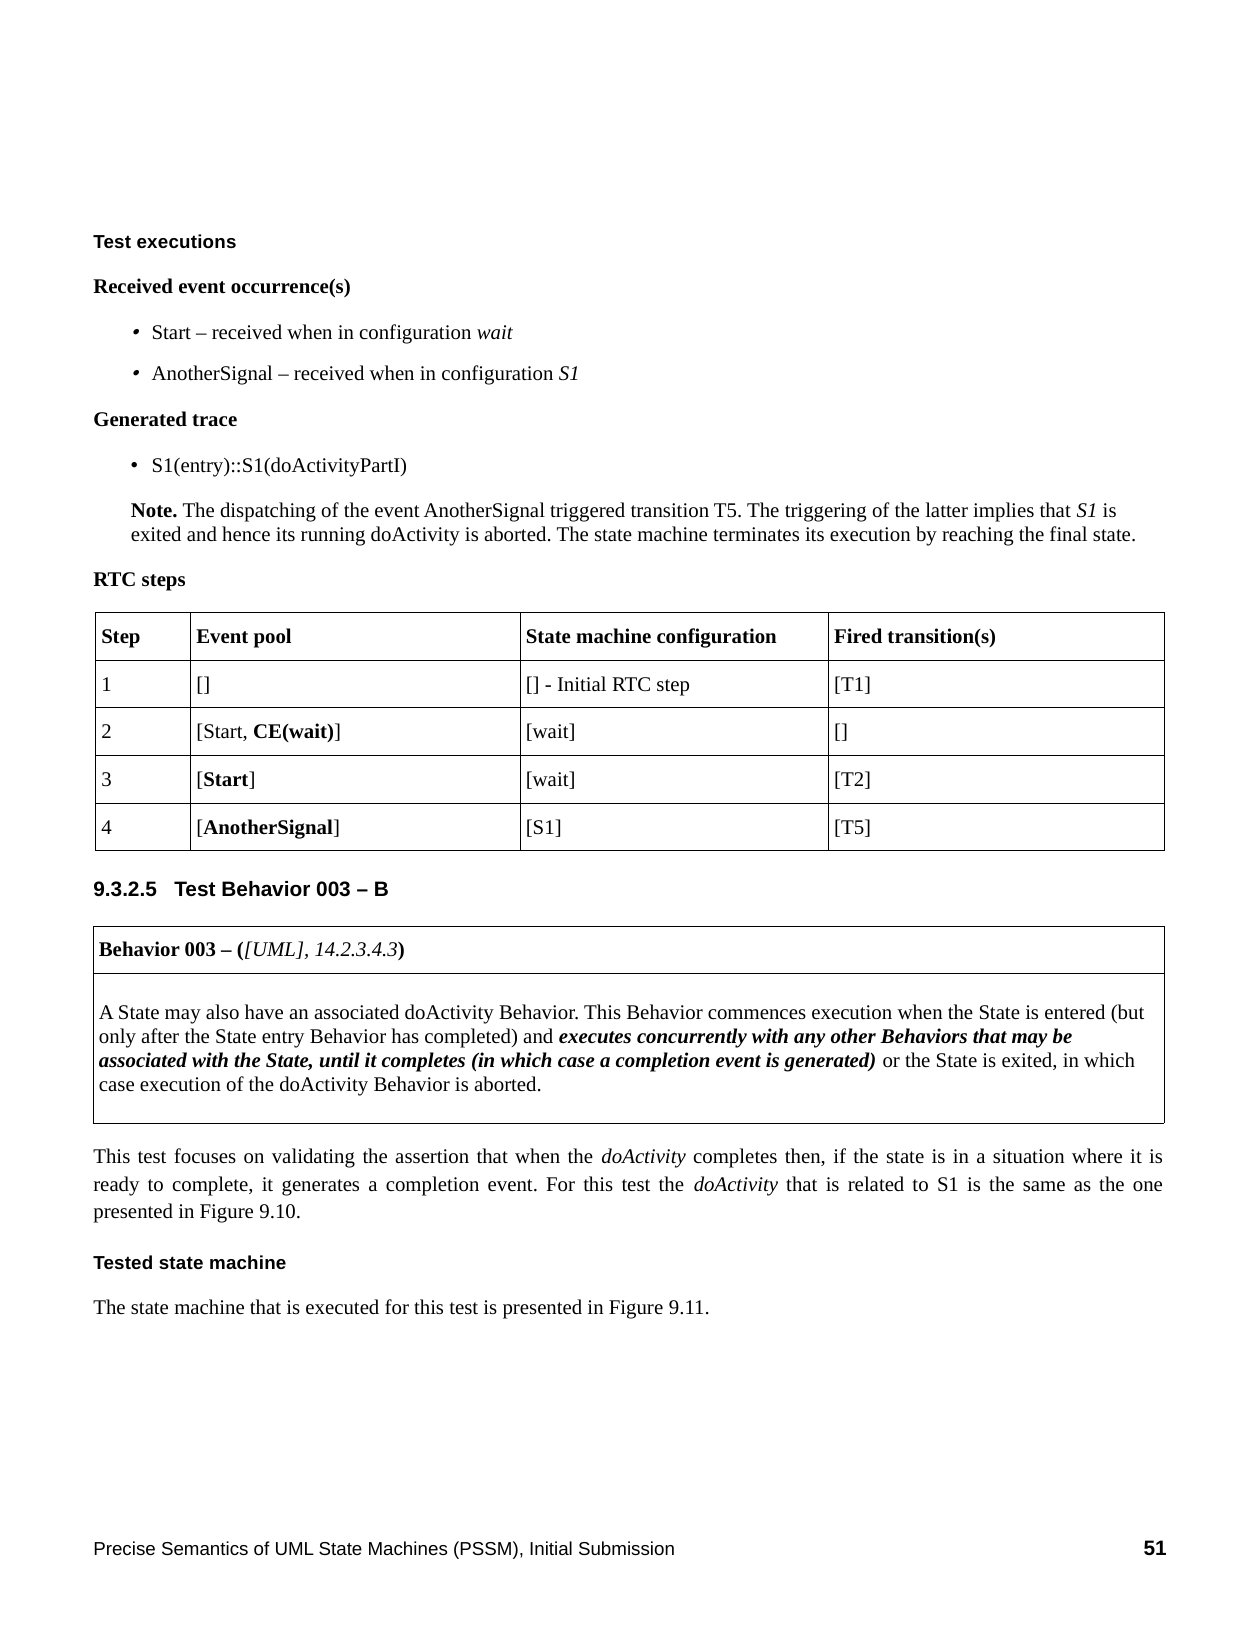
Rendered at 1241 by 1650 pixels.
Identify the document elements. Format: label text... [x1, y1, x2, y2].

table_cell [] [191, 661, 520, 707]
table_cell A State may also have an associated doActivity Behavior. This Behavior commences execution when the State is entered (but only after the State entry Behavior has completed) and executes concurrently with any other Behaviors that may be associated with the State, until it completes (in which case a completion event is generated) or the State is exited, in which case execution of the doActivity Behavior is aborted. [94, 974, 1164, 1123]
text Received event occurrence(s) [93, 274, 1164, 298]
table_cell 2 [96, 708, 190, 755]
text RTC steps [93, 567, 1164, 591]
table_header Behavior 003 – ([UML], 14.2.3.4.3) [94, 927, 1164, 973]
table_cell [S1] [521, 804, 828, 850]
table_cell 3 [96, 756, 190, 803]
subtitle Test Behavior 003 – B [93, 876, 1164, 901]
table_cell [] - Initial RTC step [521, 661, 828, 707]
text Generated trace [93, 406, 1164, 431]
table_cell 1 [96, 661, 190, 707]
table_header Step [96, 613, 190, 659]
list Start – received when in configuration wait [131, 319, 1164, 344]
text This test focuses on validating the assertion that when the doActivity completes then, if the state is in a situation where it is ready to complete, it generates a completion event. For this test the doActivity that is related to S1 is the same as the one presented in Figure 9.10. [93, 1144, 1164, 1223]
table_header Fired transition(s) [829, 613, 1164, 659]
subtitle Tested state machine [93, 1252, 1164, 1274]
table_header Event pool [191, 613, 520, 659]
list S1(entry)::S1(doActivityPartI) [131, 452, 1164, 477]
table_cell [Start, CE(wait)] [191, 708, 520, 755]
table_cell [wait] [521, 756, 828, 803]
table_cell [wait] [521, 708, 828, 755]
table_cell [T1] [829, 661, 1164, 707]
table_cell [] [829, 708, 1164, 755]
table_cell 4 [96, 804, 190, 850]
subtitle Test executions [93, 231, 1164, 253]
text The state machine that is executed for this test is presented in Figure 9.11. [93, 1295, 1164, 1319]
text Note. The dispatching of the event AnotherSignal triggered transition T5. The triggering of the latter implies that S1 is exited and hence its running doActivity is aborted. The state machine terminates its execution by reaching the final state. [131, 498, 1164, 546]
table_cell [AnotherSignal] [191, 804, 520, 850]
list AnotherSignal – received when in configuration S1 [131, 360, 1164, 385]
table_cell [Start] [191, 756, 520, 803]
table_header State machine configuration [521, 613, 828, 659]
table_cell [T5] [829, 804, 1164, 850]
table_cell [T2] [829, 756, 1164, 803]
